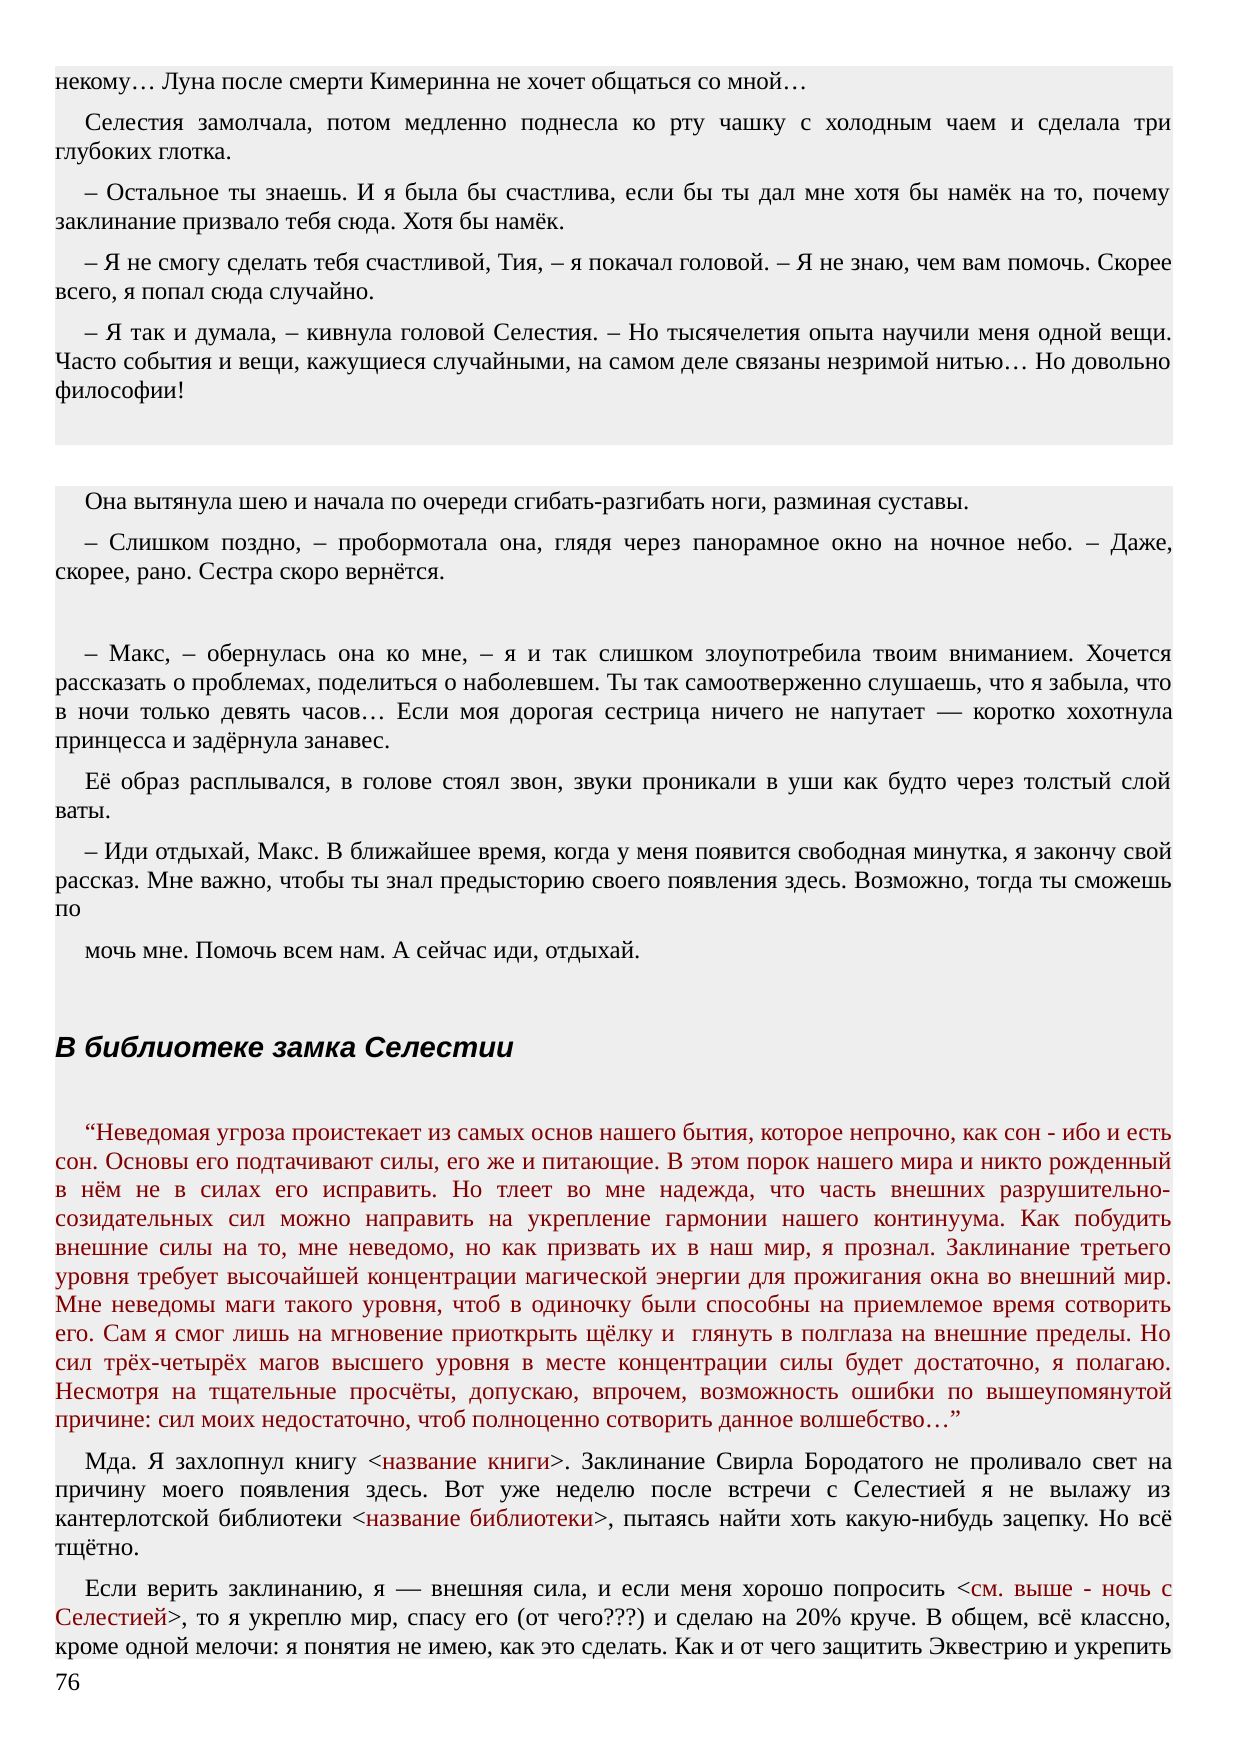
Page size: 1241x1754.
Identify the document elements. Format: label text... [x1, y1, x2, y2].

text – Слишком поздно, – пробормотала она, глядя через панорамное окно на ночное небо. – Даже, скорее, рано. Сестра скоро вернётся. [55, 527, 1173, 585]
text – Иди отдыхай, Макс. В ближайшее время, когда у меня появится свободная минутка, я закончу свой рассказ. Мне важно, чтобы ты знал предысторию своего появления здесь. Возможно, тогда ты сможешь по [55, 836, 1173, 922]
text – Я не смогу сделать тебя счастливой, Тия, – я покачал головой. – Я не знаю, чем вам помочь. Скорее всего, я попал сюда случайно. [55, 247, 1173, 305]
text Мда. Я захлопнул книгу <название книги>. Заклинание Свирла Бородатого не проливало свет на причину моего появления здесь. Вот уже неделю после встречи с Селестией я не вылажу из кантерлотской библиотеки <название библиотеки>, пытаясь найти хоть какую-нибудь зацепку. Но всё тщётно. [55, 1446, 1173, 1561]
text Она вытянула шею и начала по очереди сгибать-разгибать ноги, разминая суставы. [55, 486, 1173, 515]
text “Неведомая угроза проистекает из самых основ нашего бытия, которое непрочно, как сон - ибо и есть сон. Основы его подтачивают силы, его же и питающие. В этом порок нашего мира и никто рожденный в нём не в силах его исправить. Но тлеет во мне надежда, что часть внешних разрушительно-созидательных сил можно направить на укрепление гармонии нашего континуума. Как побудить внешние силы на то, мне неведомо, но как призвать их в наш мир, я прознал. Заклинание третьего уровня требует высочайшей концентрации магической энергии для прожигания окна во внешний мир. Мне неведомы маги такого уровня, чтоб в одиночку были способны на приемлемое время сотворить его. Сам я смог лишь на мгновение приоткрыть щёлку и глянуть в полглаза на внешние пределы. Но сил трёх-четырёх магов высшего уровня в месте концентрации силы будет достаточно, я полагаю. Несмотря на тщательные просчёты, допускаю, впрочем, возможность ошибки по вышеупомянутой причине: сил моих недостаточно, чтоб полноценно сотворить данное волшебство…” [55, 1117, 1173, 1433]
text мочь мне. Помочь всем нам. А сейчас иди, отдыхай. [55, 935, 1173, 963]
text Селестия замолчала, потом медленно поднесла ко рту чашку с холодным чаем и сделала три глубоких глотка. [55, 107, 1173, 165]
text – Макс, – обернулась она ко мне, – я и так слишком злоупотребила твоим вниманием. Хочется рассказать о проблемах, поделиться о наболевшем. Ты так самоотверженно слушаешь, что я забыла, что в ночи только девять часов… Если моя дорогая сестрица ничего не напутает — коротко хохотнула принцесса и задёрнула занавес. [55, 638, 1173, 753]
subtitle В библиотеке замка Селестии [55, 1030, 1173, 1063]
text Если верить заклинанию, я — внешняя сила, и если меня хорошо попросить <см. выше - ночь с Селестией>, то я укреплю мир, спасу его (от чего???) и сделаю на 20% круче. В общем, всё классно, кроме одной мелочи: я понятия не имею, как это сделать. Как и от чего защитить Эквестрию и укрепить [55, 1573, 1173, 1659]
text – Остальное ты знаешь. И я была бы счастлива, если бы ты дал мне хотя бы намёк на то, почему заклинание призвало тебя сюда. Хотя бы намёк. [55, 177, 1173, 235]
text Её образ расплывался, в голове стоял звон, звуки проникали в уши как будто через толстый слой ваты. [55, 766, 1173, 823]
text некому… Луна после смерти Кимеринна не хочет общаться со мной… [55, 66, 1173, 95]
text – Я так и думала, – кивнула головой Селестия. – Но тысячелетия опыта научили меня одной вещи. Часто события и вещи, кажущиеся случайными, на самом деле связаны незримой нитью… Но довольно философии! [55, 317, 1173, 403]
